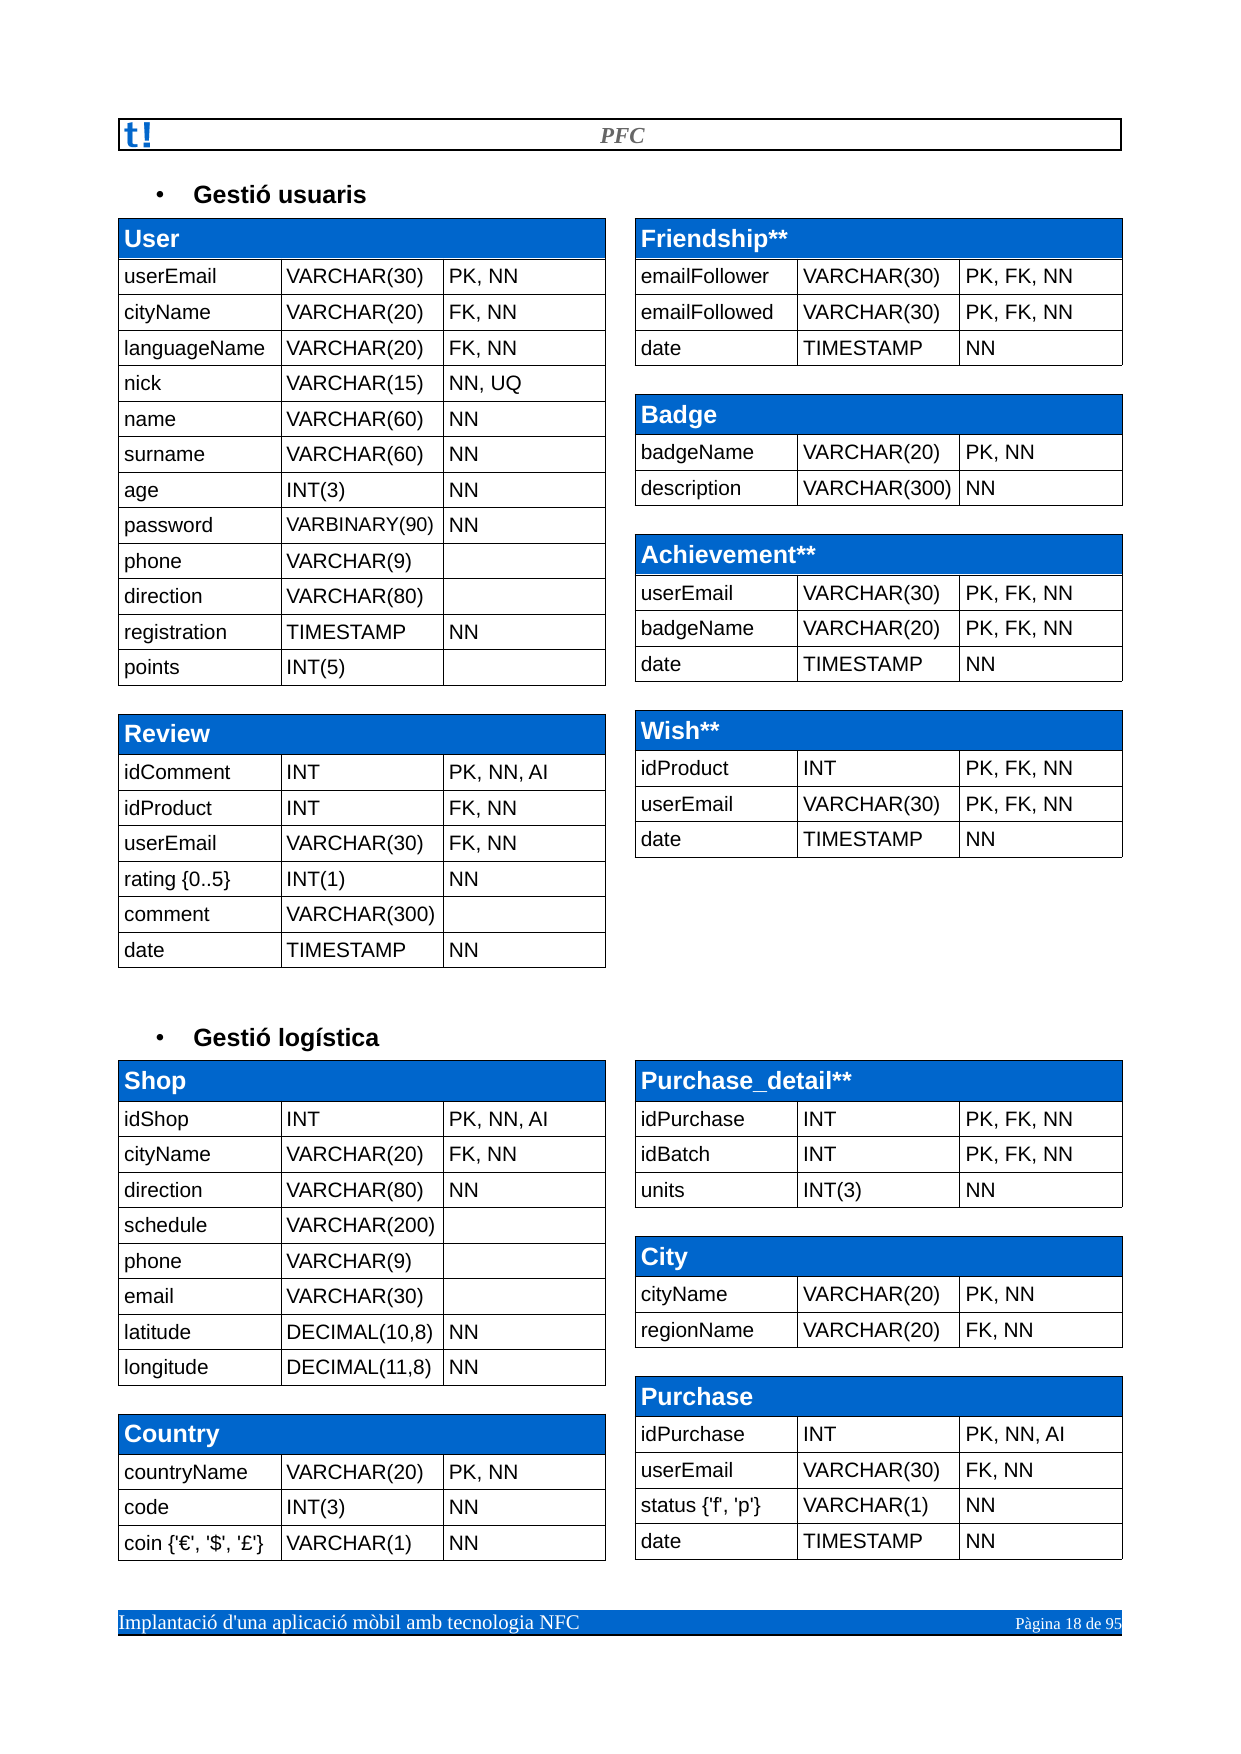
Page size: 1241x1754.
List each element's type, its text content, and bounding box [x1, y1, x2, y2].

table_header Achievement** [636, 535, 1122, 574]
table_cell VARCHAR(200) [282, 1208, 443, 1243]
table_cell VARCHAR(20) [798, 435, 959, 470]
table_cell coin {'€', '$', '£'} [119, 1526, 281, 1560]
table_cell INT [798, 1417, 959, 1452]
table_cell date [636, 331, 797, 365]
table_cell VARCHAR(9) [282, 544, 443, 578]
table_header Badge [636, 395, 1122, 434]
table_cell FK, NN [444, 1137, 605, 1172]
table_cell NN [444, 862, 605, 896]
table_cell emailFollower [636, 260, 797, 294]
table_cell latitude [119, 1315, 281, 1349]
table_header Review [119, 715, 605, 754]
table_cell idProduct [119, 791, 281, 825]
table_cell NN [444, 1315, 605, 1349]
table_cell VARCHAR(20) [282, 331, 443, 365]
table_cell INT [798, 1102, 959, 1136]
table_cell NN, UQ [444, 366, 605, 401]
table_cell VARCHAR(20) [798, 611, 959, 646]
table_cell PK, FK, NN [960, 1137, 1122, 1172]
table_cell cityName [119, 295, 281, 329]
table_cell INT(3) [282, 1490, 443, 1525]
table_cell TIMESTAMP [798, 331, 959, 365]
table_cell INT(1) [282, 862, 443, 896]
table_cell VARCHAR(30) [282, 826, 443, 861]
table_cell VARCHAR(300) [798, 471, 959, 505]
table_cell TIMESTAMP [798, 1524, 959, 1558]
table_cell comment [119, 897, 281, 932]
table_cell NN [444, 615, 605, 649]
table_cell nick [119, 366, 281, 401]
table_cell [444, 544, 605, 578]
table_header Purchase_detail** [636, 1061, 1122, 1101]
table_cell regionName [636, 1313, 797, 1347]
table_cell FK, NN [444, 331, 605, 365]
table_cell VARCHAR(30) [798, 787, 959, 821]
table_cell PK, NN, AI [444, 755, 605, 789]
table_cell code [119, 1490, 281, 1525]
table_cell emailFollowed [636, 295, 797, 329]
table_cell [444, 650, 605, 685]
table_cell PK, FK, NN [960, 260, 1122, 294]
table_cell longitude [119, 1350, 281, 1385]
table_cell NN [444, 473, 605, 507]
table_header Purchase [636, 1377, 1122, 1416]
table_cell DECIMAL(11,8) [282, 1350, 443, 1385]
table_cell TIMESTAMP [798, 647, 959, 681]
table_cell PK, NN [444, 260, 605, 294]
table_cell VARCHAR(30) [282, 260, 443, 294]
table_header Country [119, 1415, 605, 1454]
table_cell badgeName [636, 435, 797, 470]
table_cell PK, NN, AI [444, 1102, 605, 1136]
table_cell PK, NN [444, 1455, 605, 1489]
table_cell surname [119, 437, 281, 472]
table_cell VARCHAR(9) [282, 1244, 443, 1278]
table_cell TIMESTAMP [282, 933, 443, 967]
table_cell date [636, 647, 797, 681]
table_cell VARCHAR(20) [798, 1277, 959, 1312]
table_cell NN [960, 647, 1122, 681]
table_cell idPurchase [636, 1417, 797, 1452]
table_cell INT [798, 1137, 959, 1172]
table_cell VARCHAR(30) [282, 1279, 443, 1314]
table_cell cityName [636, 1277, 797, 1312]
table_cell VARCHAR(80) [282, 579, 443, 614]
table_cell date [636, 822, 797, 857]
table_cell INT [798, 751, 959, 786]
table_cell VARCHAR(30) [798, 576, 959, 610]
table_cell PK, FK, NN [960, 1102, 1122, 1136]
table_cell NN [444, 437, 605, 472]
table_cell VARBINARY(90) [282, 508, 443, 543]
table_cell NN [960, 1524, 1122, 1558]
table_cell description [636, 471, 797, 505]
table_cell INT [282, 791, 443, 825]
table_cell VARCHAR(30) [798, 1453, 959, 1487]
table_cell idBatch [636, 1137, 797, 1172]
table_cell VARCHAR(30) [798, 295, 959, 329]
table_header User [119, 219, 605, 258]
table_cell userEmail [119, 826, 281, 861]
table_cell NN [960, 471, 1122, 505]
table_cell rating {0..5} [119, 862, 281, 896]
table_cell [444, 1279, 605, 1314]
table_cell phone [119, 1244, 281, 1278]
table_cell PK, NN [960, 1277, 1122, 1312]
table_cell NN [444, 933, 605, 967]
table_cell badgeName [636, 611, 797, 646]
table_cell languageName [119, 331, 281, 365]
table_cell PK, FK, NN [960, 295, 1122, 329]
table_cell INT(3) [282, 473, 443, 507]
table_cell userEmail [636, 787, 797, 821]
table_cell NN [444, 1173, 605, 1207]
table_cell [444, 897, 605, 932]
table_cell NN [444, 1526, 605, 1560]
table_cell FK, NN [444, 791, 605, 825]
table_cell DECIMAL(10,8) [282, 1315, 443, 1349]
table_cell PK, FK, NN [960, 576, 1122, 610]
table_cell PK, NN [960, 435, 1122, 470]
table_cell NN [444, 402, 605, 436]
table_cell VARCHAR(80) [282, 1173, 443, 1207]
table_cell NN [960, 1173, 1122, 1207]
picture [123, 121, 151, 148]
table_cell PK, FK, NN [960, 787, 1122, 821]
table_cell INT [282, 1102, 443, 1136]
table_cell status {'f', 'p'} [636, 1489, 797, 1523]
table_cell email [119, 1279, 281, 1314]
table_cell registration [119, 615, 281, 649]
table_cell name [119, 402, 281, 436]
table_header Friendship** [636, 219, 1122, 258]
table_cell points [119, 650, 281, 685]
table_header Shop [119, 1061, 605, 1101]
table_cell VARCHAR(15) [282, 366, 443, 401]
table_cell [444, 579, 605, 614]
table_cell password [119, 508, 281, 543]
table_cell NN [960, 331, 1122, 365]
table_cell age [119, 473, 281, 507]
table_cell userEmail [636, 576, 797, 610]
table_cell date [119, 933, 281, 967]
table_cell direction [119, 579, 281, 614]
table_cell direction [119, 1173, 281, 1207]
table_cell [444, 1244, 605, 1278]
table_cell userEmail [636, 1453, 797, 1487]
table_cell FK, NN [960, 1453, 1122, 1487]
table_cell PK, FK, NN [960, 611, 1122, 646]
table_cell VARCHAR(1) [282, 1526, 443, 1560]
table_cell idProduct [636, 751, 797, 786]
table_cell VARCHAR(20) [282, 295, 443, 329]
table_cell units [636, 1173, 797, 1207]
table_cell date [636, 1524, 797, 1558]
table_header City [636, 1237, 1122, 1276]
table_cell phone [119, 544, 281, 578]
table_cell INT [282, 755, 443, 789]
table_cell schedule [119, 1208, 281, 1243]
table_cell countryName [119, 1455, 281, 1489]
table_cell INT(5) [282, 650, 443, 685]
table_cell INT(3) [798, 1173, 959, 1207]
table_cell TIMESTAMP [798, 822, 959, 857]
table_cell cityName [119, 1137, 281, 1172]
table_cell PK, NN, AI [960, 1417, 1122, 1452]
table_cell idPurchase [636, 1102, 797, 1136]
table_cell NN [960, 822, 1122, 857]
table_cell VARCHAR(20) [282, 1455, 443, 1489]
table_cell NN [444, 1350, 605, 1385]
list Gestió usuaris [156, 181, 1122, 209]
table_header Wish** [636, 711, 1122, 750]
table_cell idComment [119, 755, 281, 789]
table_cell PK, FK, NN [960, 751, 1122, 786]
table_cell VARCHAR(20) [282, 1137, 443, 1172]
table_cell FK, NN [444, 295, 605, 329]
list Gestió logística [156, 1022, 1122, 1051]
table_cell idShop [119, 1102, 281, 1136]
table_cell VARCHAR(60) [282, 437, 443, 472]
table_cell NN [444, 508, 605, 543]
table_cell NN [960, 1489, 1122, 1523]
table_cell TIMESTAMP [282, 615, 443, 649]
table_cell FK, NN [960, 1313, 1122, 1347]
table_cell VARCHAR(30) [798, 260, 959, 294]
table_cell VARCHAR(20) [798, 1313, 959, 1347]
table_cell NN [444, 1490, 605, 1525]
table_cell [444, 1208, 605, 1243]
table_cell VARCHAR(300) [282, 897, 443, 932]
table_cell VARCHAR(1) [798, 1489, 959, 1523]
table_cell VARCHAR(60) [282, 402, 443, 436]
table_cell FK, NN [444, 826, 605, 861]
table_cell userEmail [119, 260, 281, 294]
